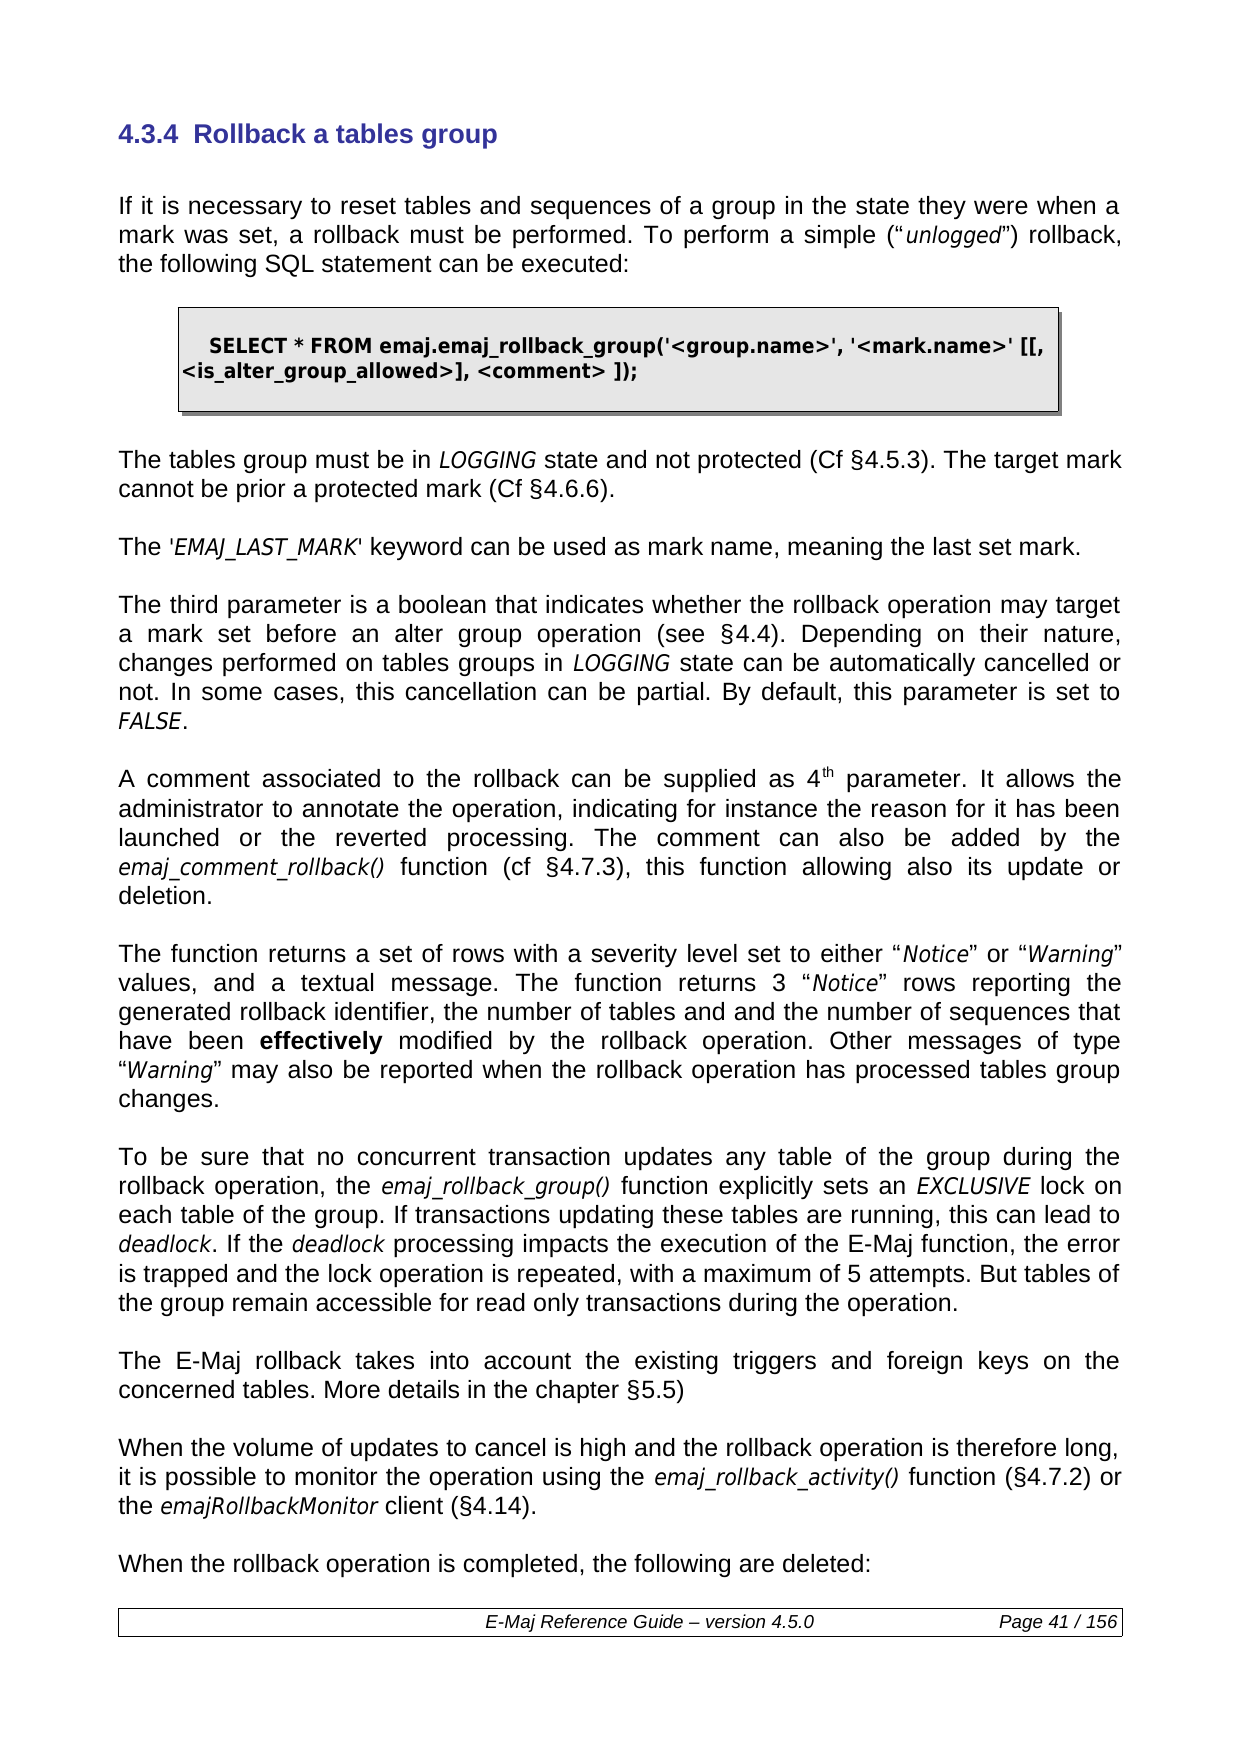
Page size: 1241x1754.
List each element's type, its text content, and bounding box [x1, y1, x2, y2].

text When the rollback operation is completed, the following are deleted: [118, 1549, 1122, 1578]
text A comment associated to the rollback can be supplied as 4th parameter. It allows the administrator to annotate the operation, indicating for instance the reason for it has been launched or the reverted processing. The comment can also be added by the emaj_comment_rollback() function (cf §4.7.3), this function allowing also its update or deletion. [118, 764, 1122, 910]
text The tables group must be in LOGGING state and not protected (Cf §4.5.3). The target mark cannot be prior a protected mark (Cf §4.6.6). [118, 445, 1122, 503]
text If it is necessary to reset tables and sequences of a group in the state they were when a mark was set, a rollback must be performed. To perform a simple (“unlogged”) rollback, the following SQL statement can be executed: [118, 191, 1122, 278]
text To be sure that no concurrent transaction updates any table of the group during the rollback operation, the emaj_rollback_group() function explicitly sets an EXCLUSIVE lock on each table of the group. If transactions updating these tables are running, this can lead to deadlock. If the deadlock processing impacts the execution of the E-Maj function, the error is trapped and the lock operation is repeated, with a maximum of 5 attempts. But tables of the group remain accessible for read only transactions during the operation. [118, 1142, 1122, 1317]
subtitle Rollback a tables group [118, 118, 1122, 149]
text The function returns a set of rows with a severity level set to either “Notice” or “Warning” values, and a textual message. The function returns 3 “Notice” rows reporting the generated rollback identifier, the number of tables and and the number of sequences that have been effectively modified by the rollback operation. Other messages of type “Warning” may also be reported when the rollback operation has processed tables group changes. [118, 939, 1122, 1113]
text When the volume of updates to cancel is high and the rollback operation is therefore long, it is possible to monitor the operation using the emaj_rollback_activity() function (§4.7.2) or the emajRollbackMonitor client (§4.14). [118, 1433, 1122, 1520]
text The E-Maj rollback takes into account the existing triggers and foreign keys on the concerned tables. More details in the chapter §5.5) [118, 1346, 1122, 1404]
text SELECT * FROM emaj.emaj_rollback_group('<group.name>', '<mark.name>' [[, <is_alter_group_allowed>], <comment> ]); [179, 331, 1058, 380]
text The third parameter is a boolean that indicates whether the rollback operation may target a mark set before an alter group operation (see §4.4). Depending on their nature, changes performed on tables groups in LOGGING state can be automatically cancelled or not. In some cases, this cancellation can be partial. By default, this parameter is set to FALSE. [118, 590, 1122, 735]
text The 'EMAJ_LAST_MARK' keyword can be used as mark name, meaning the last set mark. [118, 532, 1122, 561]
